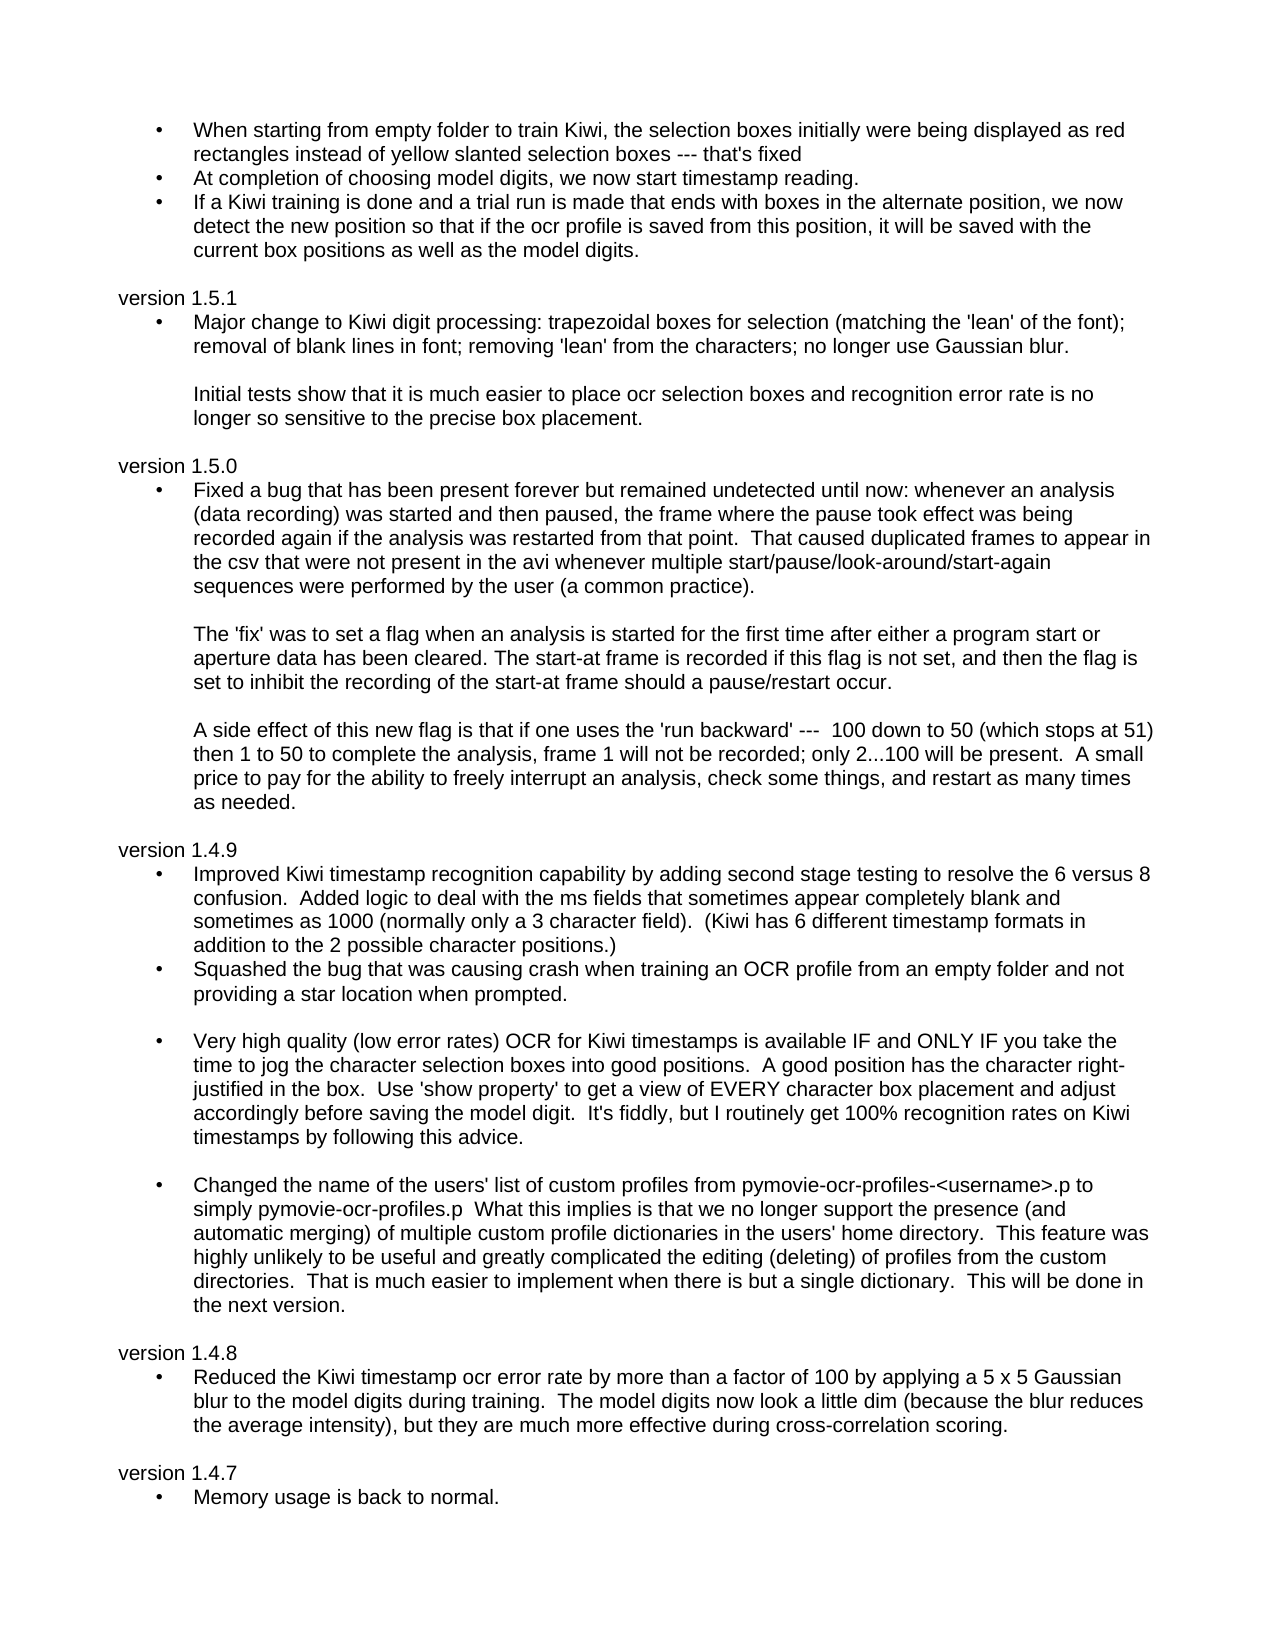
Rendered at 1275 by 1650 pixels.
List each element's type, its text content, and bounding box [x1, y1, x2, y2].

text version 1.4.7 [118, 1461, 1157, 1485]
list When starting from empty folder to train Kiwi, the selection boxes initially were being displayed as red rectangles instead of yellow slanted selection boxes --- that's fixed [156, 118, 1157, 166]
list At completion of choosing model digits, we now start timestamp reading. [156, 166, 1157, 190]
text version 1.4.9 [118, 837, 1157, 861]
list Squashed the bug that was causing crash when training an OCR profile from an empty folder and not providing a star location when prompted. [156, 957, 1157, 1029]
list Memory usage is back to normal. [156, 1485, 1157, 1509]
list Changed the name of the users' list of custom profiles from pymovie-ocr-profiles-<username>.p to simply pymovie-ocr-profiles.p What this implies is that we no longer support the presence (and automatic merging) of multiple custom profile dictionaries in the users' home directory. This feature was highly unlikely to be useful and greatly complicated the editing (deleting) of profiles from the custom directories. That is much easier to implement when there is but a single dictionary. This will be done in the next version. [156, 1173, 1157, 1341]
list Reduced the Kiwi timestamp ocr error rate by more than a factor of 100 by applying a 5 x 5 Gaussian blur to the model digits during training. The model digits now look a little dim (because the blur reduces the average intensity), but they are much more effective during cross-correlation scoring. [156, 1365, 1157, 1461]
list Fixed a bug that has been present forever but remained undetected until now: whenever an analysis (data recording) was started and then paused, the frame where the pause took effect was being recorded again if the analysis was restarted from that point. That caused duplicated frames to appear in the csv that were not present in the avi whenever multiple start/pause/look-around/start-again sequences were performed by the user (a common practice). The 'fix' was to set a flag when an analysis is started for the first time after either a program start or aperture data has been cleared. The start-at frame is recorded if this flag is not set, and then the flag is set to inhibit the recording of the start-at frame should a pause/restart occur. A side effect of this new flag is that if one uses the 'run backward' --- 100 down to 50 (which stops at 51) then 1 to 50 to complete the analysis, frame 1 will not be recorded; only 2...100 will be present. A small price to pay for the ability to freely interrupt an analysis, check some things, and restart as many times as needed. [156, 478, 1157, 837]
text version 1.4.8 [118, 1341, 1157, 1365]
list Very high quality (low error rates) OCR for Kiwi timestamps is available IF and ONLY IF you take the time to jog the character selection boxes into good positions. A good position has the character right-justified in the box. Use 'show property' to get a view of EVERY character box placement and adjust accordingly before saving the model digit. It's fiddly, but I routinely get 100% recognition rates on Kiwi timestamps by following this advice. [156, 1029, 1157, 1173]
list Improved Kiwi timestamp recognition capability by adding second stage testing to resolve the 6 versus 8 confusion. Added logic to deal with the ms fields that sometimes appear completely blank and sometimes as 1000 (normally only a 3 character field). (Kiwi has 6 different timestamp formats in addition to the 2 possible character positions.) [156, 861, 1157, 957]
list Major change to Kiwi digit processing: trapezoidal boxes for selection (matching the 'lean' of the font); removal of blank lines in font; removing 'lean' from the characters; no longer use Gaussian blur. Initial tests show that it is much easier to place ocr selection boxes and recognition error rate is no longer so sensitive to the precise box placement. [156, 310, 1157, 454]
text version 1.5.0 [118, 454, 1157, 478]
list If a Kiwi training is done and a trial run is made that ends with boxes in the alternate position, we now detect the new position so that if the ocr profile is saved from this position, it will be saved with the current box positions as well as the model digits. [156, 190, 1157, 286]
text version 1.5.1 [118, 286, 1157, 310]
